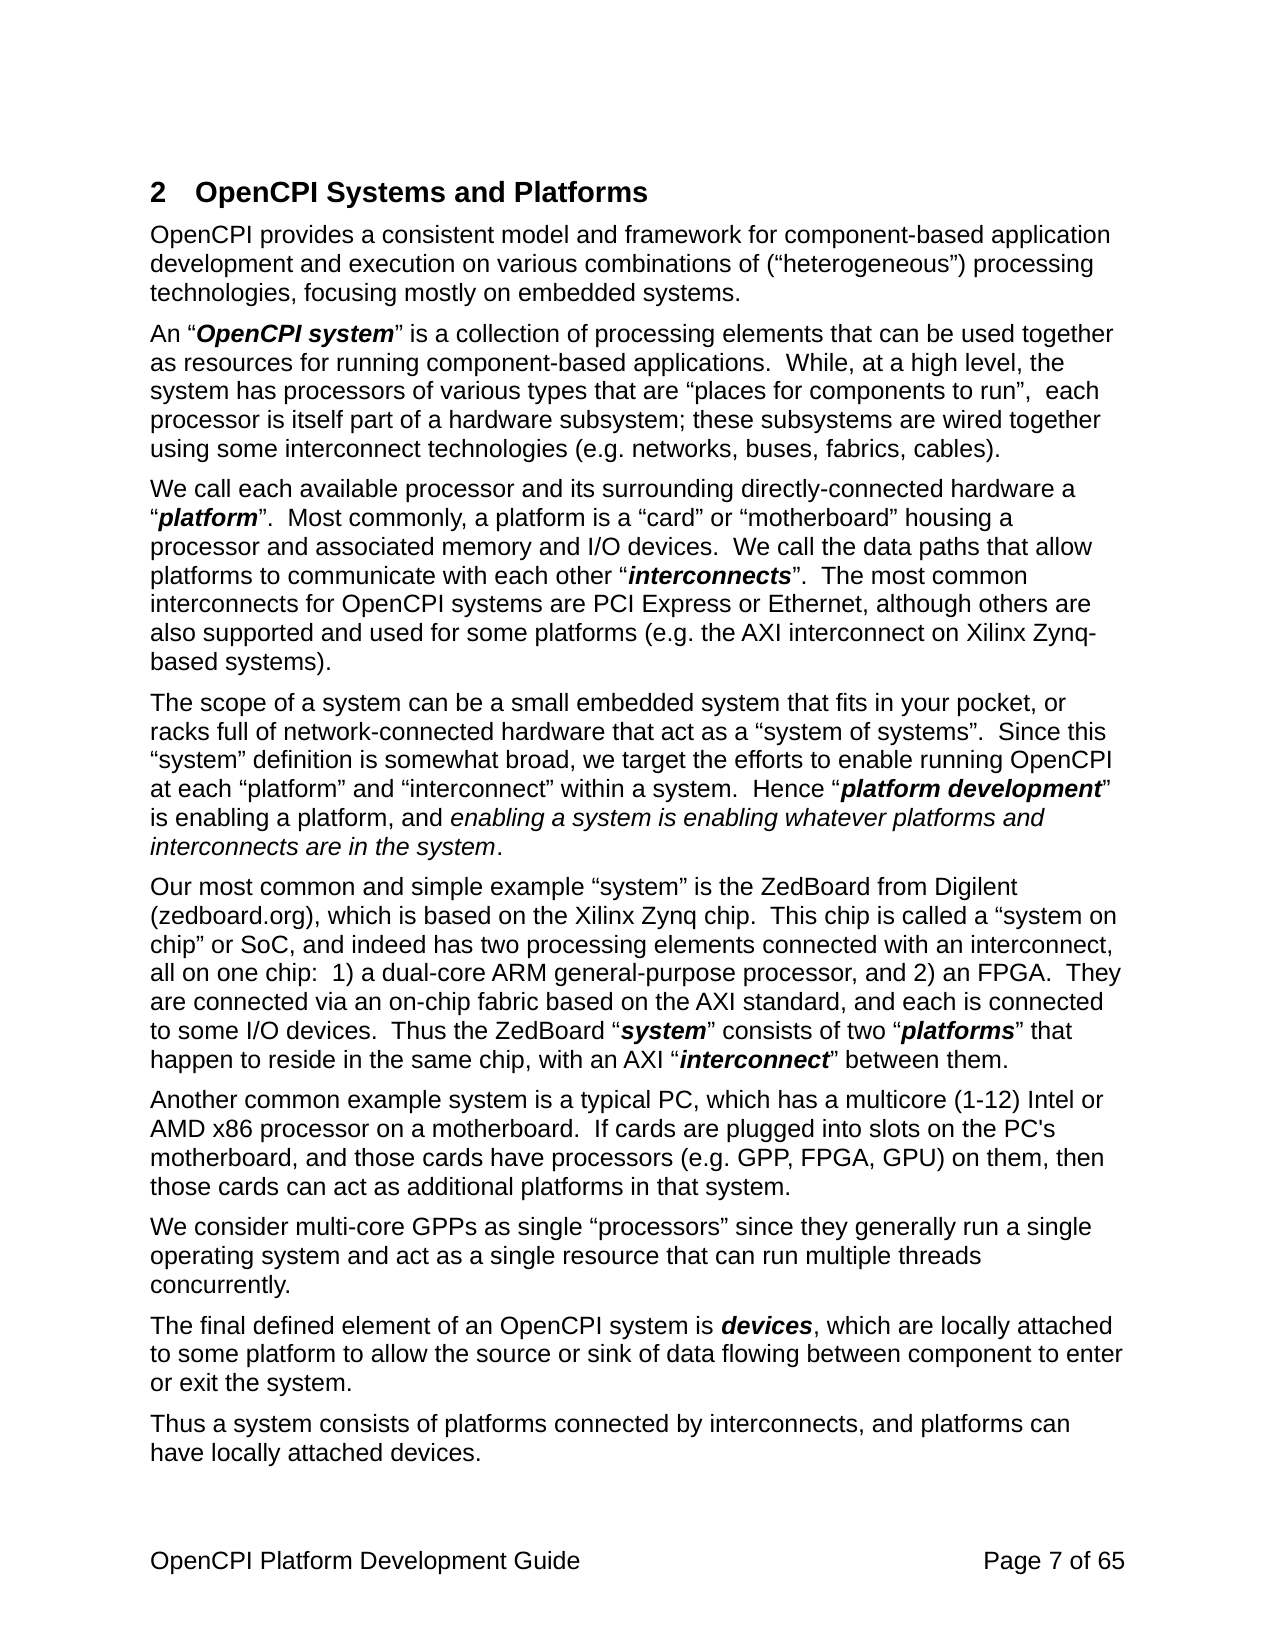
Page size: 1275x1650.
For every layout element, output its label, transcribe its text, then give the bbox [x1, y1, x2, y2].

text An “OpenCPI system” is a collection of processing elements that can be used together as resources for running component-based applications. While, at a high level, the system has processors of various types that are “places for components to run”, each processor is itself part of a hardware subsystem; these subsystems are wired together using some interconnect technologies (e.g. networks, buses, fabrics, cables). [150, 319, 1125, 462]
text We call each available processor and its surrounding directly-connected hardware a “platform”. Most commonly, a platform is a “card” or “motherboard” housing a processor and associated memory and I/O devices. We call the data paths that allow platforms to communicate with each other “interconnects”. The most common interconnects for OpenCPI systems are PCI Express or Ethernet, although others are also supported and used for some platforms (e.g. the AXI interconnect on Xilinx Zynq-based systems). [150, 474, 1125, 676]
text The final defined element of an OpenCPI system is devices, which are locally attached to some platform to allow the source or sink of data flowing between component to enter or exit the system. [150, 1311, 1125, 1397]
text Thus a system consists of platforms connected by interconnects, and platforms can have locally attached devices. [150, 1409, 1125, 1466]
text Our most common and simple example “system” is the ZedBoard from Digilent (zedboard.org), which is based on the Xilinx Zynq chip. This chip is called a “system on chip” or SoC, and indeed has two processing elements connected with an interconnect, all on one chip: 1) a dual-core ARM general-purpose processor, and 2) an FPGA. They are connected via an on-chip fabric based on the AXI standard, and each is connected to some I/O devices. Thus the ZedBoard “system” consists of two “platforms” that happen to reside in the same chip, with an AXI “interconnect” between them. [150, 872, 1125, 1073]
text The scope of a system can be a small embedded system that fits in your pocket, or racks full of network-connected hardware that act as a “system of systems”. Since this “system” definition is somewhat broad, we target the efforts to enable running OpenCPI at each “platform” and “interconnect” within a system. Hence “platform development” is enabling a platform, and enabling a system is enabling whatever platforms and interconnects are in the system. [150, 688, 1125, 860]
subtitle OpenCPI Systems and Platforms [150, 175, 1125, 208]
text OpenCPI provides a consistent model and framework for component-based application development and execution on various combinations of (“heterogeneous”) processing technologies, focusing mostly on embedded systems. [150, 221, 1125, 307]
text We consider multi-core GPPs as single “processors” since they generally run a single operating system and act as a single resource that can run multiple threads concurrently. [150, 1212, 1125, 1299]
text Another common example system is a typical PC, which has a multicore (1-12) Intel or AMD x86 processor on a motherboard. If cards are plugged into slots on the PC's motherboard, and those cards have processors (e.g. GPP, FPGA, GPU) on them, then those cards can act as additional platforms in that system. [150, 1085, 1125, 1200]
